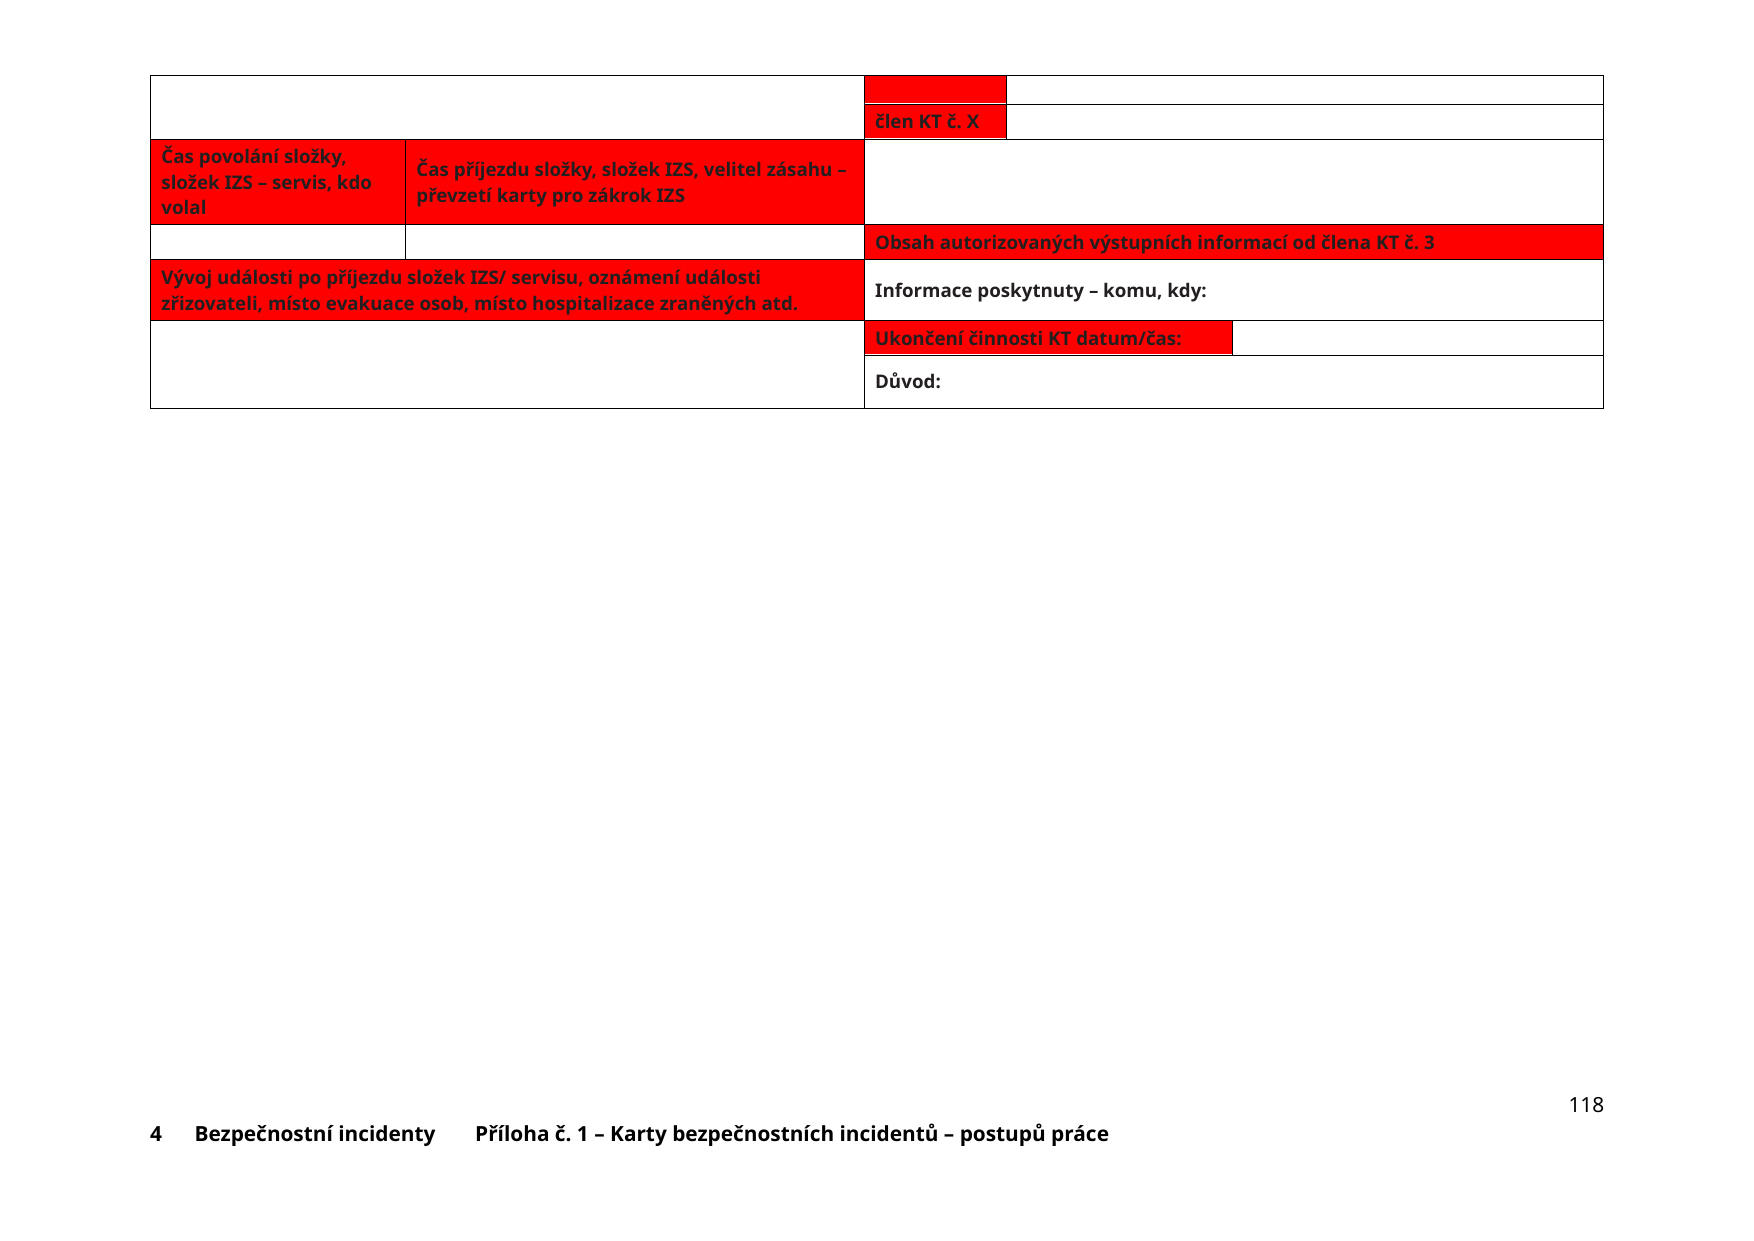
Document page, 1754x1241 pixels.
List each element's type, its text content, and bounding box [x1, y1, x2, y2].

table_cell [151, 76, 864, 138]
table_cell [1007, 105, 1603, 138]
table_cell [865, 76, 1006, 103]
table_cell Ukončení činnosti KT datum/čas: [865, 321, 1232, 354]
table_cell člen KT č. X [865, 105, 1006, 138]
table_cell Čas příjezdu složky, složek IZS, velitel zásahu – převzetí karty pro zákrok IZS [406, 140, 864, 224]
table_cell [865, 140, 1603, 224]
table_cell Obsah autorizovaných výstupních informací od člena KT č. 3 [865, 225, 1603, 259]
table_cell [406, 225, 864, 259]
table_cell [151, 321, 864, 408]
table_cell Čas povolání složky, složek IZS – servis, kdo volal [151, 140, 405, 224]
table_cell [1233, 321, 1603, 354]
table_cell Informace poskytnuty – komu, kdy: [865, 260, 1603, 320]
table_cell Vývoj události po příjezdu složek IZS/ servisu, oznámení události zřizovateli, místo evakuace osob, místo hospitalizace zraněných atd. [151, 260, 864, 320]
table_cell [151, 225, 405, 259]
table_cell Důvod: [865, 356, 1603, 408]
table_cell [1007, 76, 1603, 103]
